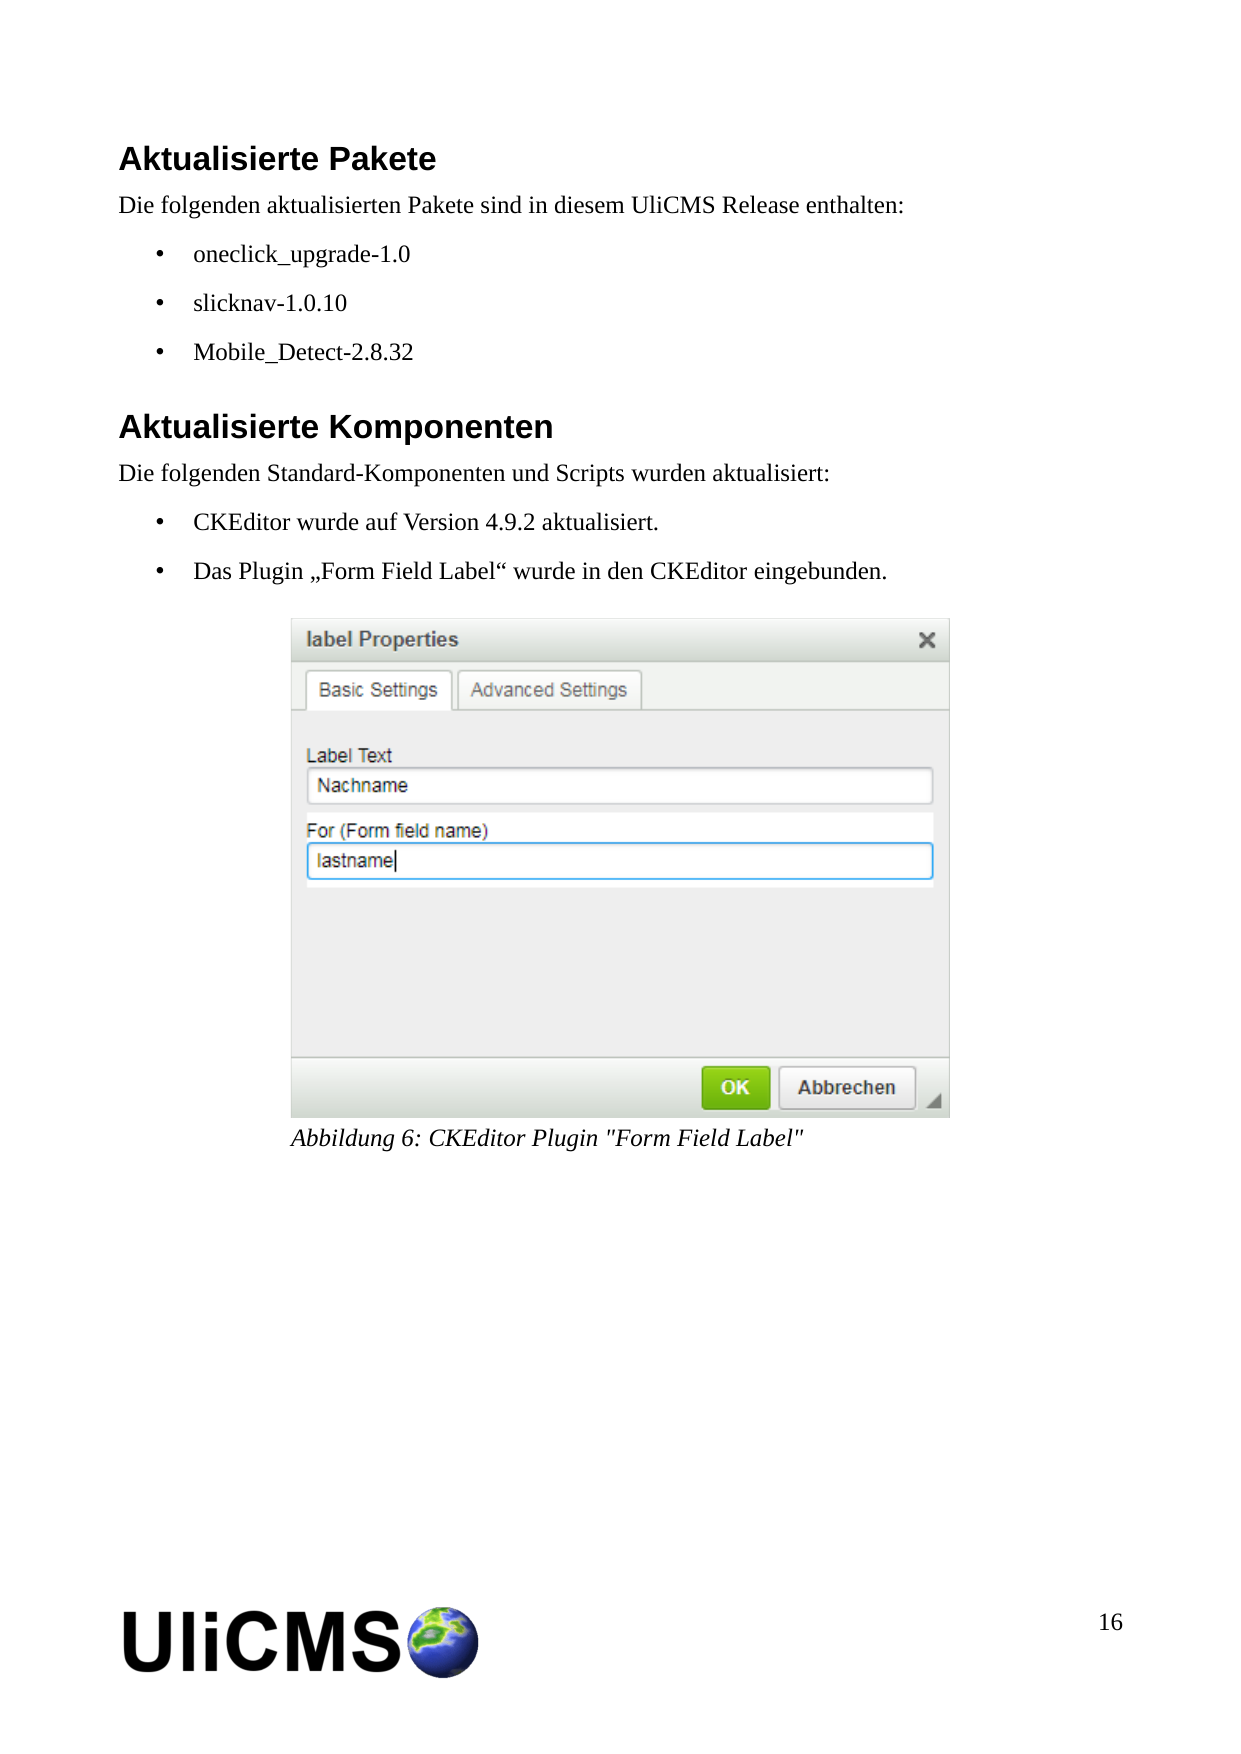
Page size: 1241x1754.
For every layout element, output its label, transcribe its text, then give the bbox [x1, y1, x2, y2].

list Mobile_Detect-2.8.32 [156, 337, 1123, 366]
list Das Plugin „Form Field Label“ wurde in den CKEditor eingebunden. [156, 556, 1123, 585]
text Die folgenden aktualisierten Pakete sind in diesem UliCMS Release enthalten: [118, 190, 1123, 219]
text Die folgenden Standard-Komponenten und Scripts wurden aktualisiert: [118, 458, 1123, 487]
subtitle Aktualisierte Komponenten [118, 407, 1123, 446]
picture [118, 1607, 479, 1681]
list oneclick_upgrade-1.0 [156, 239, 1123, 268]
subtitle Aktualisierte Pakete [118, 139, 1123, 178]
text Abbildung 6: CKEditor Plugin "Form Field Label" [291, 1118, 950, 1152]
list slicknav-1.0.10 [156, 288, 1123, 317]
list CKEditor wurde auf Version 4.9.2 aktualisiert. [156, 507, 1123, 536]
picture [290, 618, 950, 1118]
